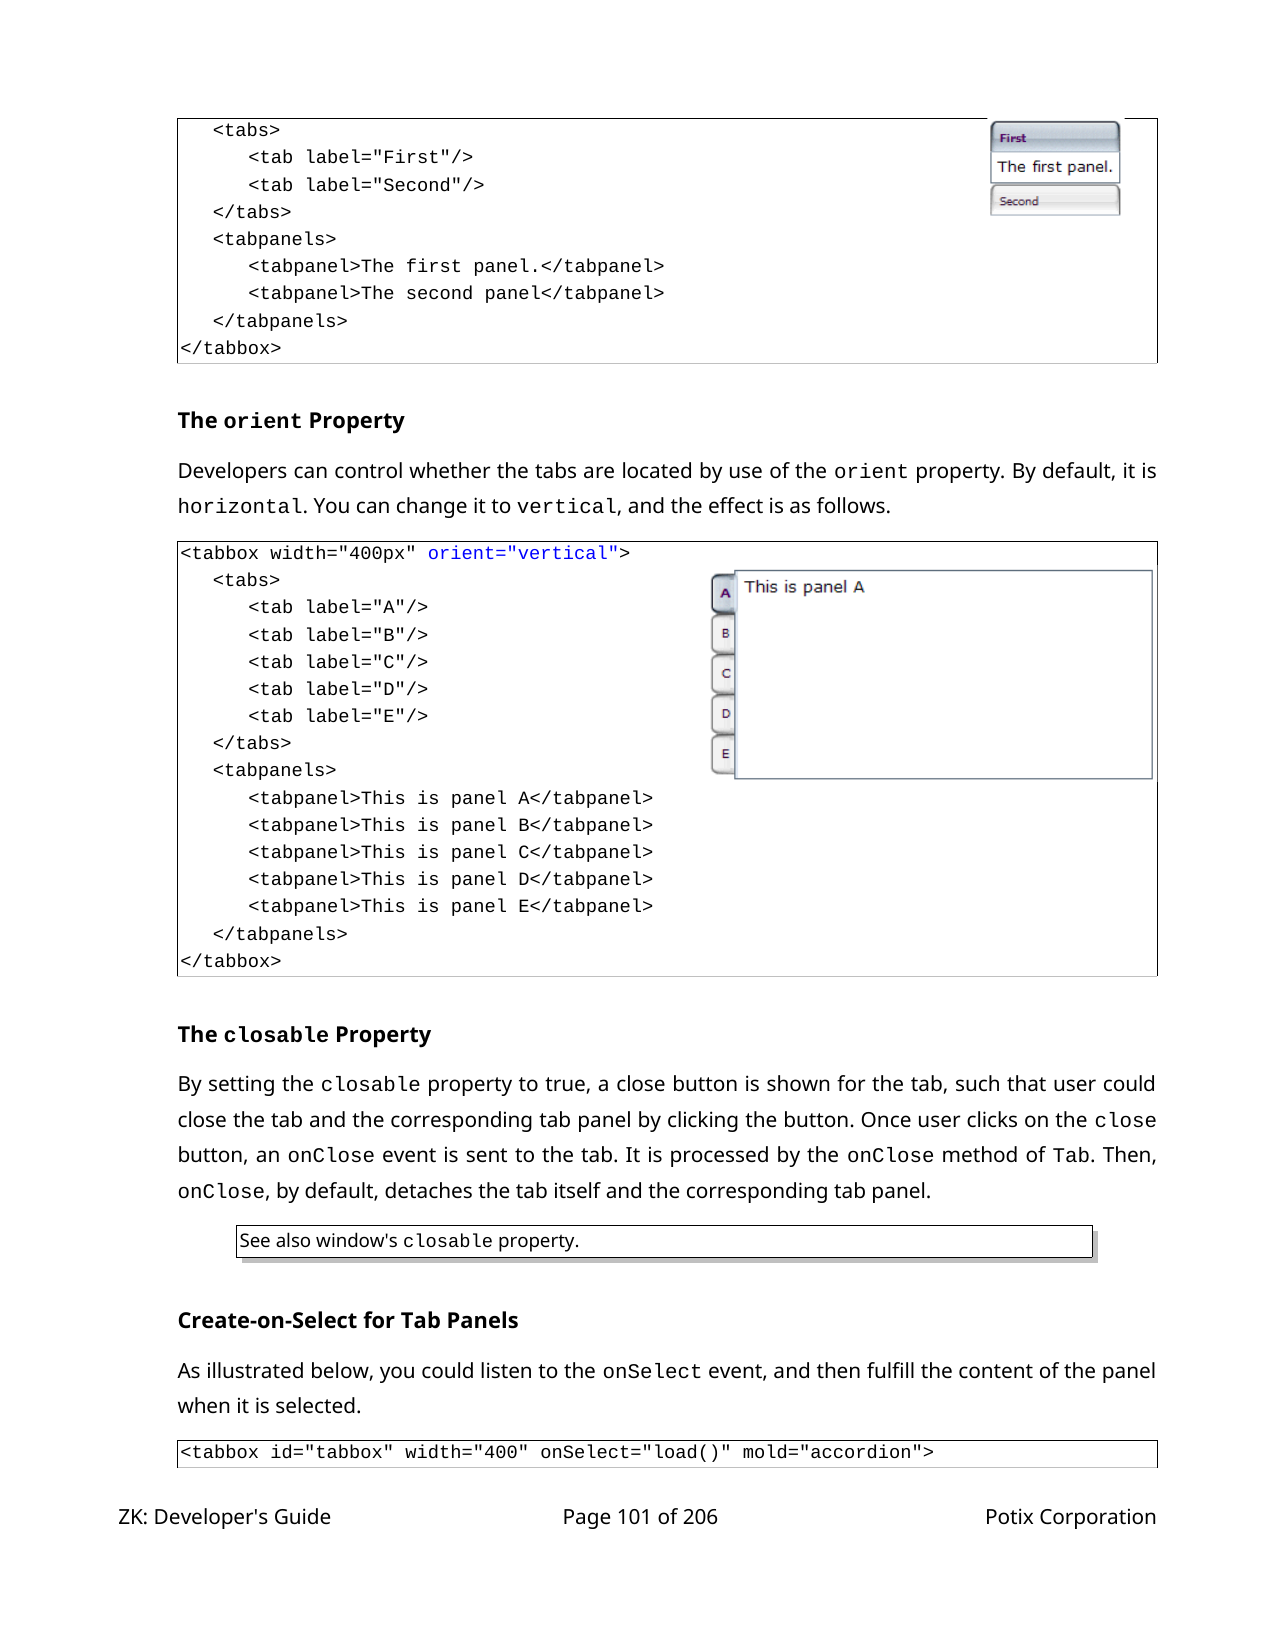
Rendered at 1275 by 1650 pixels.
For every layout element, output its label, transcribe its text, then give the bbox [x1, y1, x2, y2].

text <tabpanel>The second panel</tabpanel> [178, 281, 1157, 306]
text <tabpanel>This is panel A</tabpanel> [178, 786, 1157, 810]
text [1125, 145, 1157, 169]
text [1125, 119, 1157, 142]
text <tabs> [178, 568, 708, 592]
text <tabpanels> [178, 227, 1157, 251]
subtitle The orient Property [177, 405, 1157, 436]
text <tabpanel>This is panel C</tabpanel> [178, 840, 1157, 864]
text [1125, 172, 1157, 197]
picture [987, 118, 1125, 218]
text <tabpanels> [178, 758, 1157, 783]
text By setting the closable property to true, a close button is shown for the tab, such that user could close the tab and the corresponding tab panel by clicking the button. Once user clicks on the close button, an onClose event is sent to the tab. It is processed by the onClose method of Tab. Then, onClose, by default, detaches the tab itself and the corresponding tab panel. [177, 1069, 1157, 1204]
text <tabs> [178, 119, 987, 142]
text </tabs> [178, 200, 1157, 224]
text As illustrated below, you could listen to the onSelect event, and then fulfill the content of the panel when it is selected. [177, 1356, 1157, 1419]
text See also window's closable property. [237, 1226, 1092, 1257]
text <tabpanel>This is panel D</tabpanel> [178, 867, 1157, 891]
text <tabpanel>This is panel B</tabpanel> [178, 813, 1157, 837]
text <tabpanel>This is panel E</tabpanel> [178, 894, 1157, 918]
text <tabbox id="tabbox" width="400" onSelect="load()" mold="accordion"> [178, 1441, 1157, 1467]
text </tabpanels> [178, 308, 1157, 333]
text <tab label="C"/> [178, 649, 708, 674]
text <tabbox width="400px" orient="vertical"> [178, 542, 1157, 565]
text <tabpanel>The first panel.</tabpanel> [178, 254, 1157, 278]
subtitle The closable Property [177, 1018, 1157, 1048]
text <tab label="D"/> [178, 677, 708, 701]
subtitle Create-on-Select for Tab Panels [177, 1305, 1157, 1335]
text Developers can control whether the tabs are located by use of the orient property. By default, it is horizontal. You can change it to vertical, and the effect is as follows. [177, 456, 1157, 520]
text </tabpanels> [178, 921, 1157, 946]
text <tab label="A"/> [178, 595, 708, 619]
picture [708, 565, 1158, 782]
text <tab label="B"/> [178, 622, 708, 647]
text <tab label="Second"/> [178, 172, 987, 197]
text </tabbox> [178, 336, 1157, 363]
text </tabs> [178, 731, 708, 755]
text <tab label="E"/> [178, 704, 708, 728]
text </tabbox> [178, 949, 1157, 976]
text <tab label="First"/> [178, 145, 987, 169]
